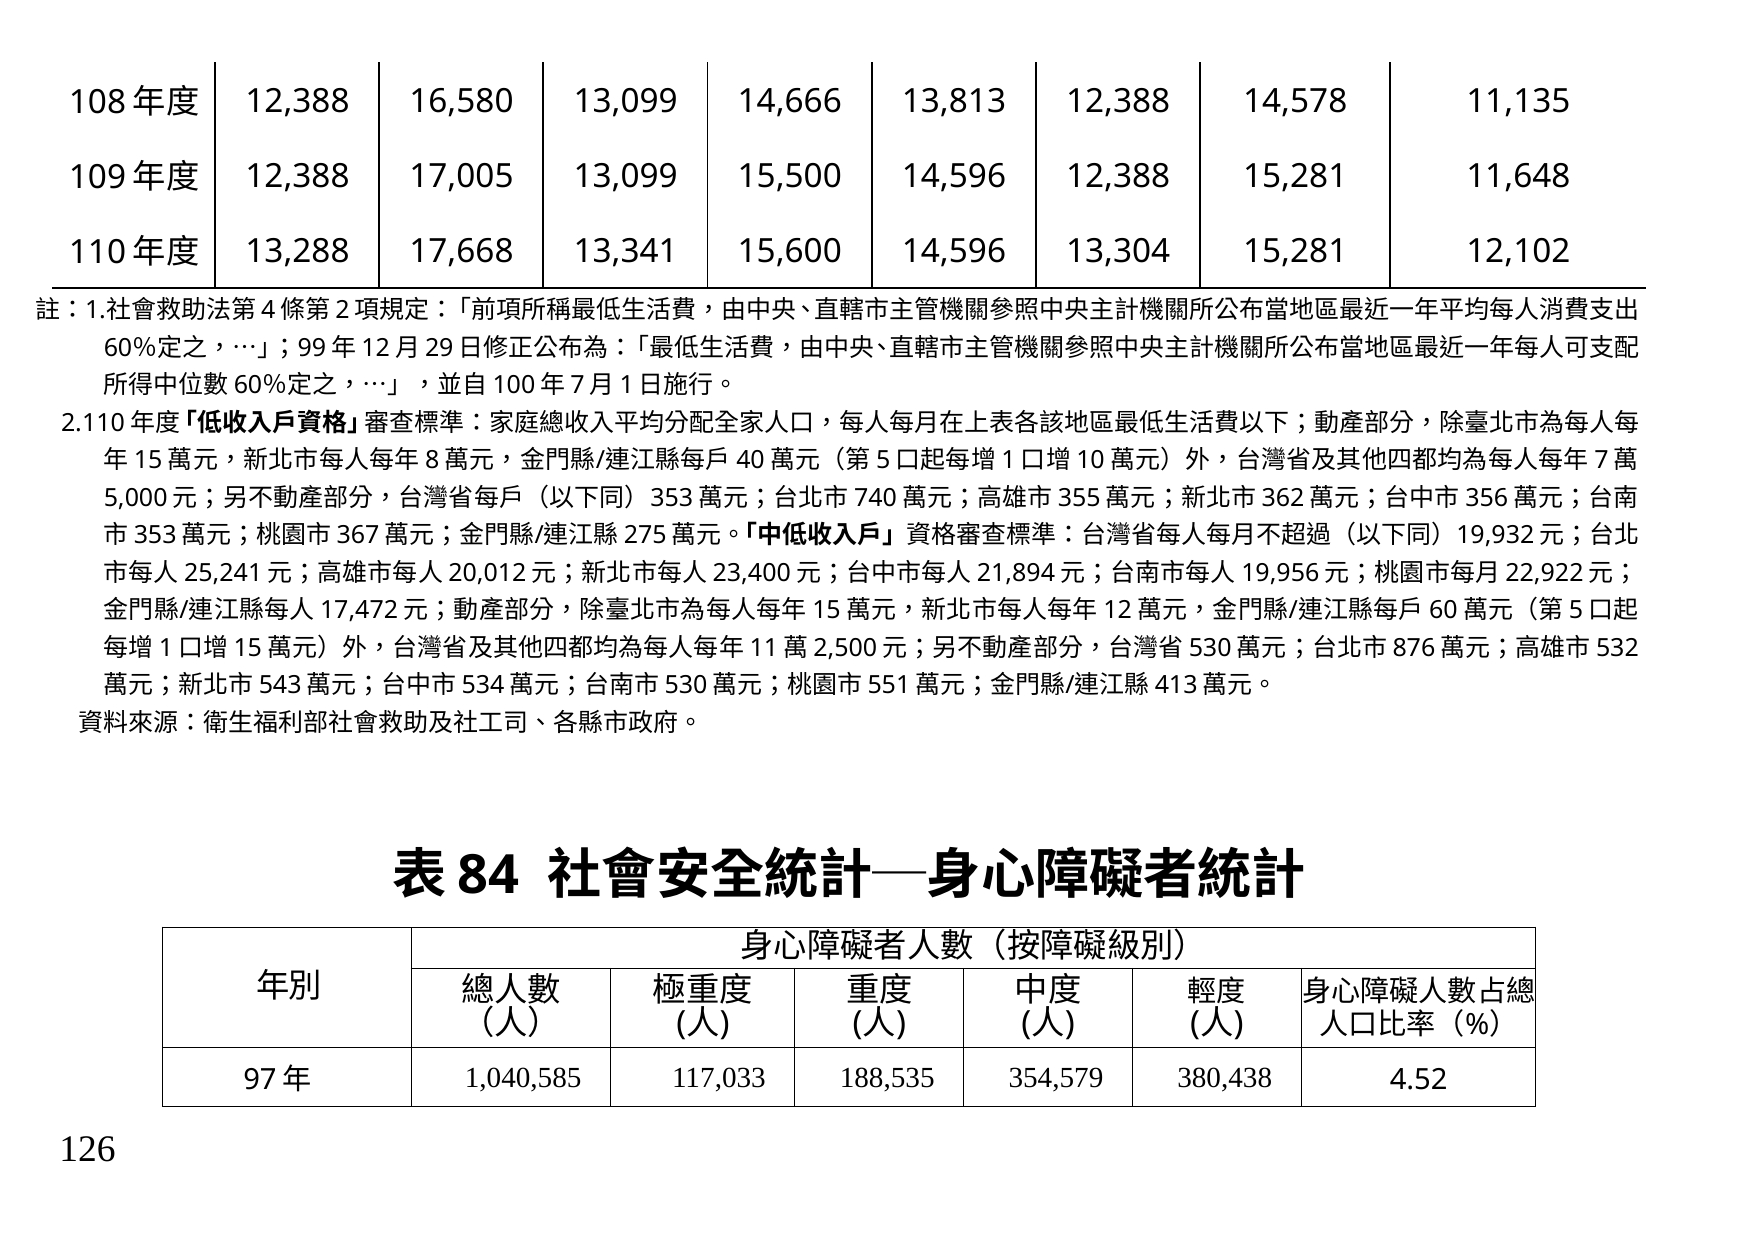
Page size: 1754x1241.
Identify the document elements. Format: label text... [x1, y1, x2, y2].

table_cell 117,033 [611, 1048, 794, 1106]
table_cell 110年度 [52, 212, 214, 287]
table_cell 13,099 [544, 137, 707, 212]
table_cell 中度 (人) [964, 969, 1132, 1047]
subtitle 表84 社會安全統計─身心障礙者統計 [59, 814, 1639, 927]
table_cell 13,288 [216, 212, 378, 287]
table_cell 1,040,585 [412, 1048, 610, 1106]
text 資料來源：衛生福利部社會救助及社工司、各縣市政府。 [59, 702, 1639, 739]
table_cell 17,668 [380, 212, 542, 287]
table_cell 輕度 (人) [1133, 969, 1301, 1047]
table_cell 11,135 [1391, 62, 1646, 137]
table_cell 13,341 [544, 212, 707, 287]
table_cell 12,388 [216, 137, 378, 212]
table_cell 身心障礙人數占總人口比率（%） [1302, 969, 1535, 1047]
table_cell 13,813 [873, 62, 1035, 137]
table_cell 14,578 [1201, 62, 1389, 137]
table_cell 12,388 [216, 62, 378, 137]
table_cell 380,438 [1133, 1048, 1301, 1106]
table_cell 17,005 [380, 137, 542, 212]
table_cell 188,535 [795, 1048, 963, 1106]
text 2.110年度「低收入戶資格」審查標準：家庭總收入平均分配全家人口，每人每月在上表各該地區最低生活費以下；動產部分，除臺北市為每人每年15萬元，新北市每人每年8萬元，金門縣/連江縣每戶40萬元（第5口起每增1口增10萬元）外，台灣省及其他四都均為每人每年7萬5,000元；另不動產部分，台灣省每戶（以下同）353萬元；台北市740萬元；高雄市355萬元；新北市362萬元；台中市356萬元；台南市353萬元；桃園市367萬元；金門縣/連江縣275萬元。「中低收入戶」資格審查標準：台灣省每人每月不超過（以下同）19,932元；台北市每人25,241元；高雄市每人20,012元；新北市每人23,400元；台中市每人21,894元；台南市每人19,956元；桃園市每月22,922元；金門縣/連江縣每人17,472元；動產部分，除臺北市為每人每年15萬元，新北市每人每年12萬元，金門縣/連江縣每戶60萬元（第5口起每增1口增15萬元）外，台灣省及其他四都均為每人每年11萬2,500元；另不動產部分，台灣省530萬元；台北市876萬元；高雄市532萬元；新北市543萬元；台中市534萬元；台南市530萬元；桃園市551萬元；金門縣/連江縣413萬元。 [35, 402, 1639, 702]
table_cell 14,596 [873, 212, 1035, 287]
table_cell 14,666 [708, 62, 871, 137]
table_cell 15,600 [708, 212, 871, 287]
table_cell 極重度 (人) [611, 969, 794, 1047]
table_cell 13,099 [544, 62, 707, 137]
table_cell 總人數 （人） [412, 969, 610, 1047]
table_cell 14,596 [873, 137, 1035, 212]
table_cell 15,500 [708, 137, 871, 212]
table_cell 97年 [163, 1048, 411, 1106]
table_cell 12,388 [1037, 62, 1199, 137]
table_cell 4.52 [1302, 1048, 1535, 1106]
text 註：1.社會救助法第4條第2項規定：「前項所稱最低生活費，由中央、直轄市主管機關參照中央主計機關所公布當地區最近一年平均每人消費支出60％定之，…」；99年12月29日修正公布為：「最低生活費，由中央、直轄市主管機關參照中央主計機關所公布當地區最近一年每人可支配所得中位數60％定之，…」，並自100年7月1日施行。 [35, 289, 1639, 402]
table_header 身心障礙者人數（按障礙級別） [412, 928, 1535, 968]
table_cell 12,102 [1391, 212, 1646, 287]
table_cell 354,579 [964, 1048, 1132, 1106]
table_cell 15,281 [1201, 212, 1389, 287]
table_cell 重度 (人) [795, 969, 963, 1047]
table_cell 108年度 [52, 62, 214, 137]
table_cell 15,281 [1201, 137, 1389, 212]
table_cell 13,304 [1037, 212, 1199, 287]
table_cell 12,388 [1037, 137, 1199, 212]
table_cell 109年度 [52, 137, 214, 212]
table_cell 11,648 [1391, 137, 1646, 212]
table_cell 16,580 [380, 62, 542, 137]
table_header 年別 [163, 928, 411, 1047]
